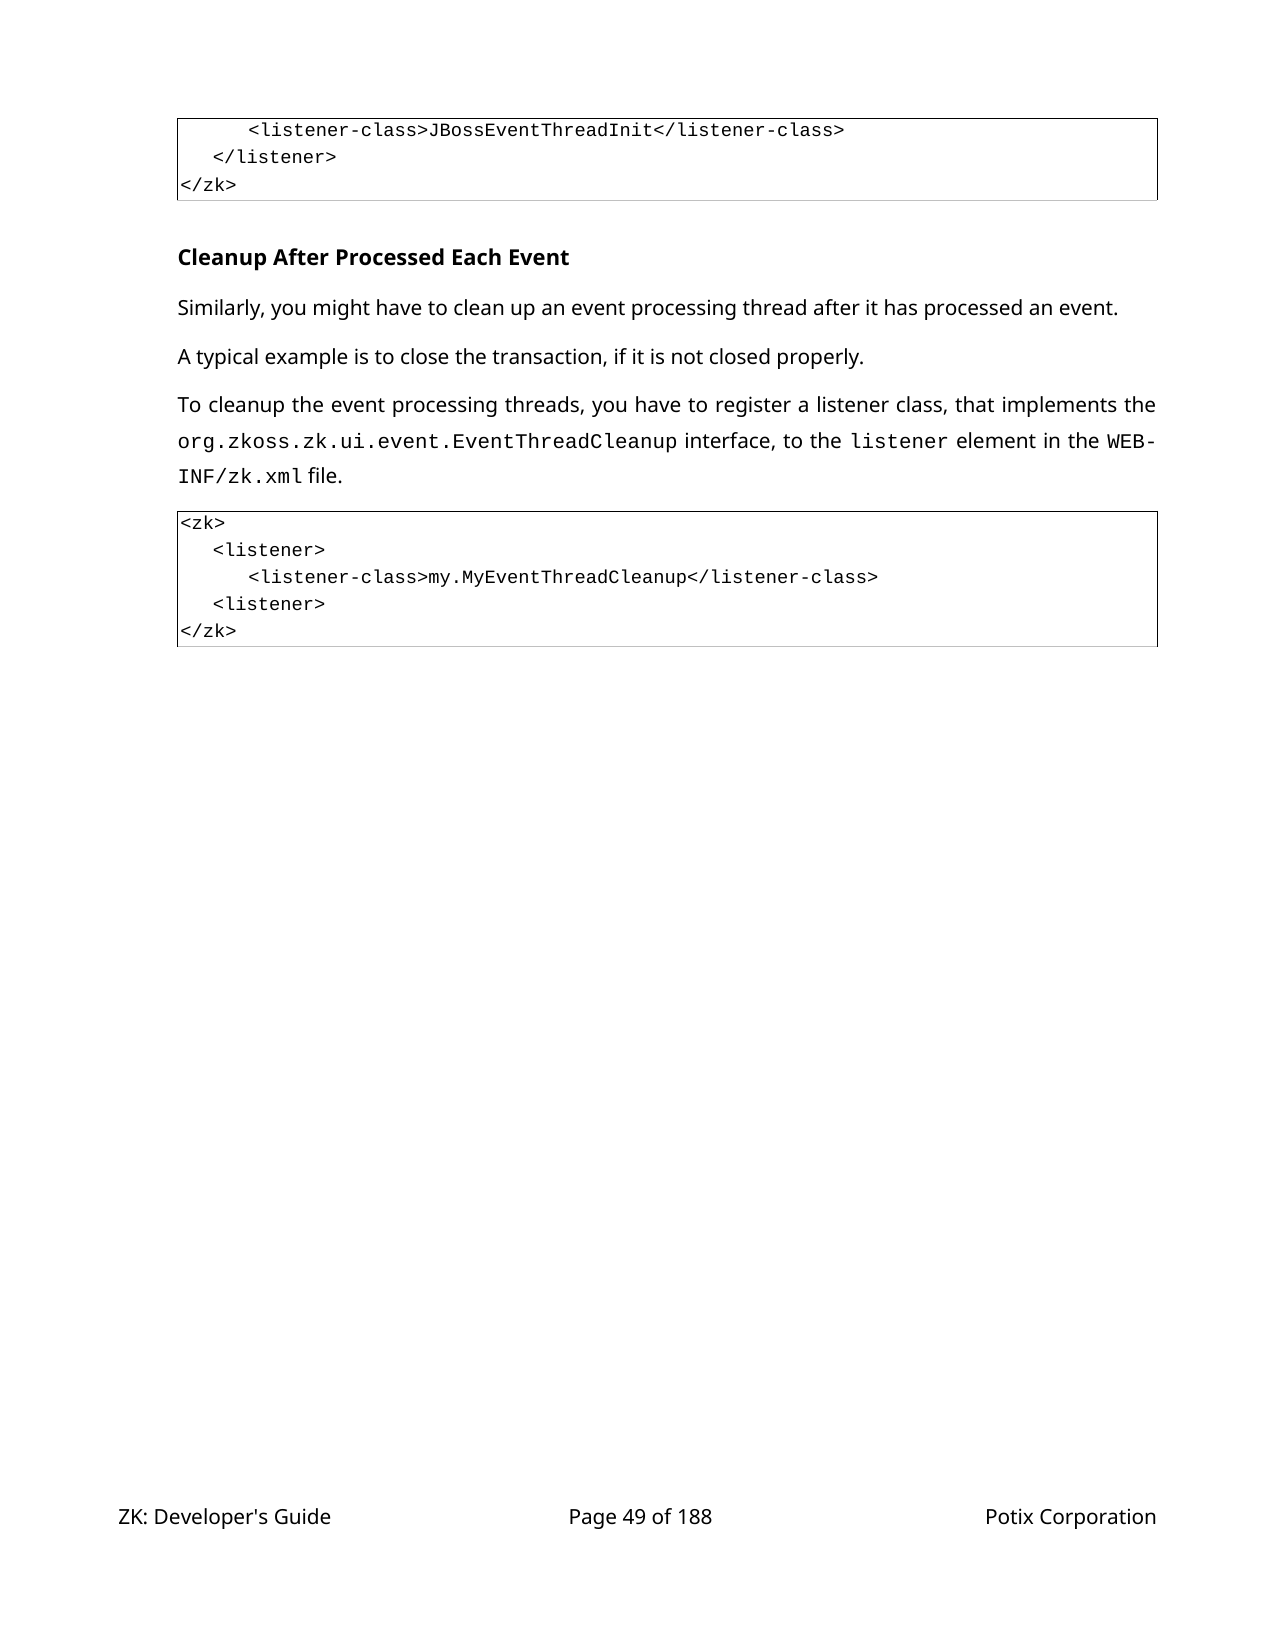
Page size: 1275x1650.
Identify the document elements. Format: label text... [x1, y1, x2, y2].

text </zk> [178, 619, 1157, 646]
text <listener> [178, 538, 1157, 562]
subtitle Cleanup After Processed Each Event [177, 242, 1157, 272]
text Similarly, you might have to clean up an event processing thread after it has processed an event. [177, 293, 1157, 321]
text <zk> [178, 512, 1157, 535]
text </listener> [178, 145, 1157, 169]
text A typical example is to close the transaction, if it is not closed properly. [177, 342, 1157, 370]
text <listener> [178, 592, 1157, 616]
text </zk> [178, 172, 1157, 200]
text <listener-class>JBossEventThreadInit</listener-class> [178, 119, 1157, 142]
text <listener-class>my.MyEventThreadCleanup</listener-class> [178, 565, 1157, 589]
text To cleanup the event processing threads, you have to register a listener class, that implements the org.zkoss.zk.ui.event.EventThreadCleanup interface, to the listener element in the WEB-INF/zk.xml file. [177, 391, 1157, 490]
